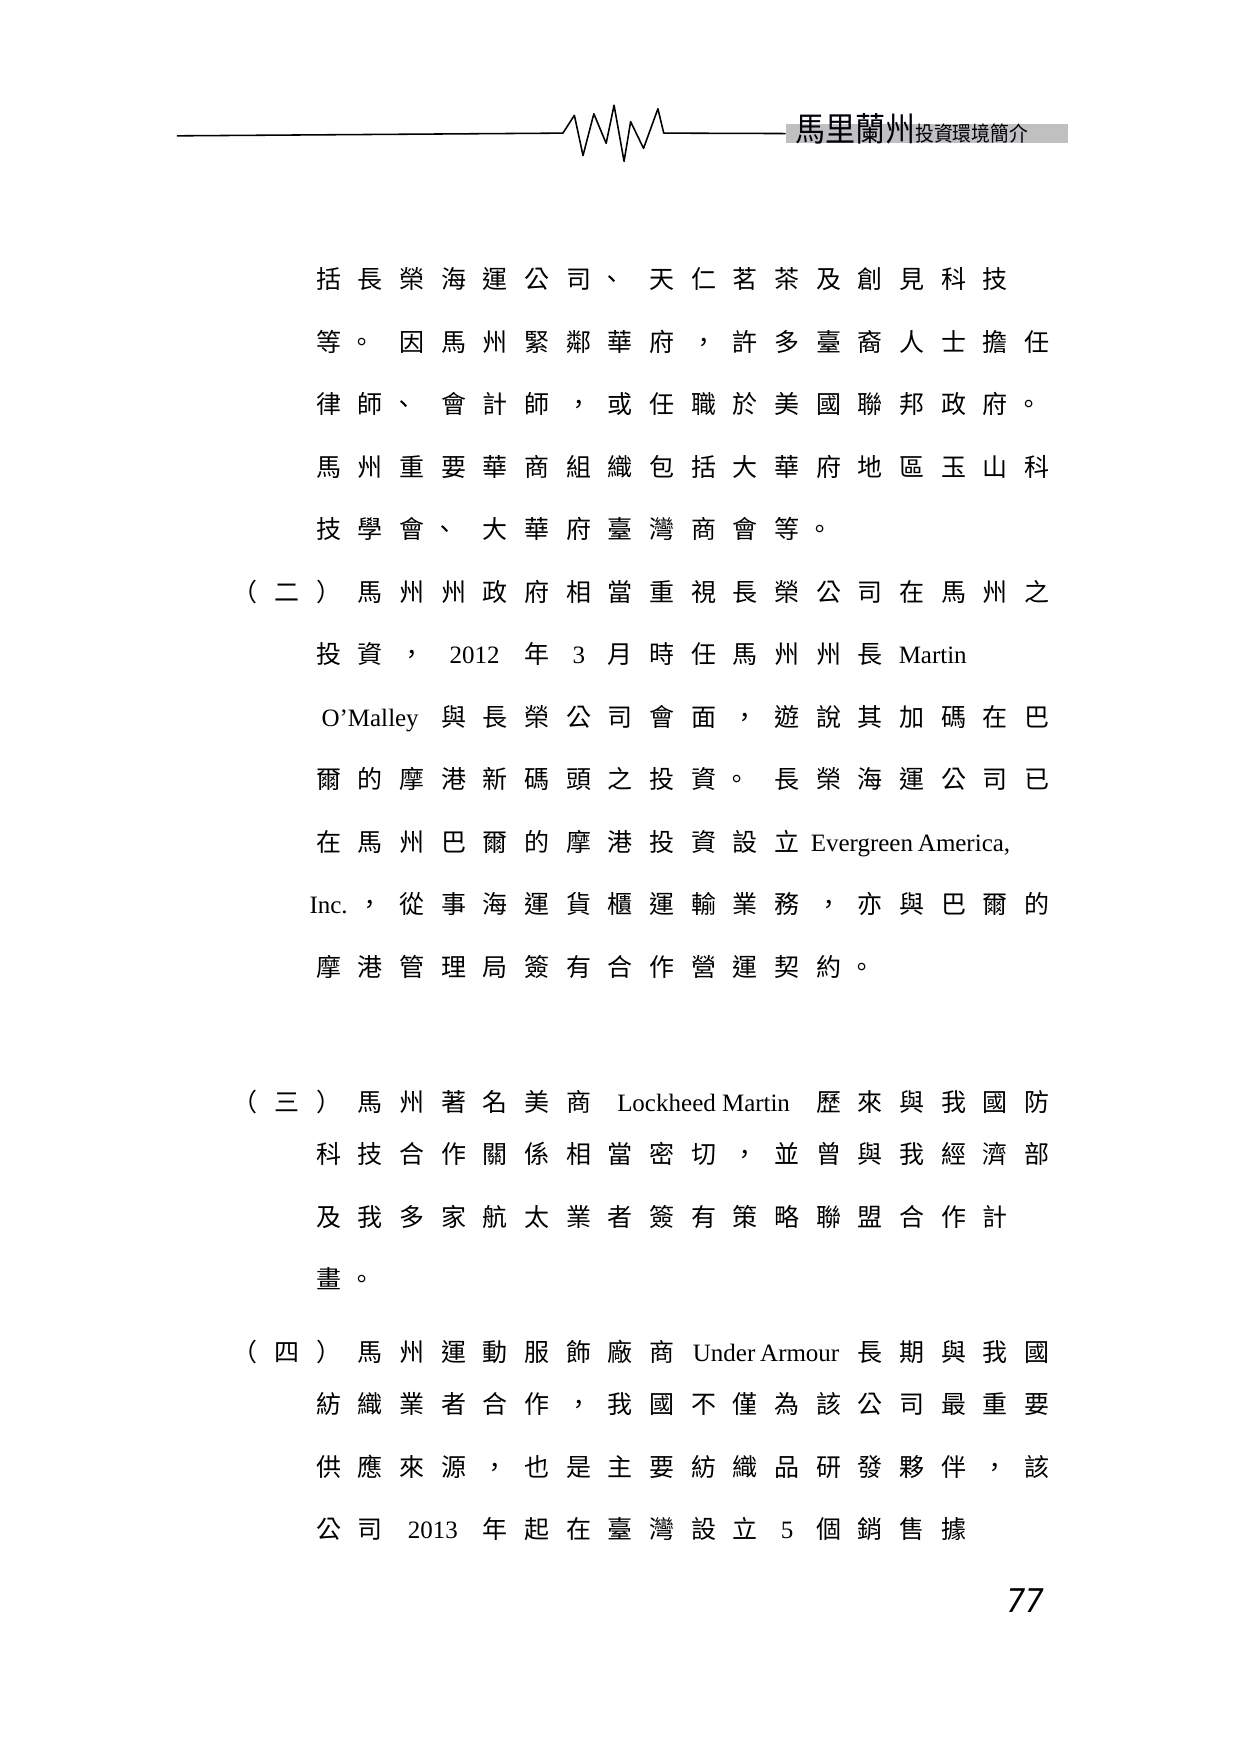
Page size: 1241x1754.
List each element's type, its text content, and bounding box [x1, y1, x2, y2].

text （三）馬州著名美商Lockheed Martin歷來與我國防科技合作關係相當密切，並曾與我經濟部及我多家航太業者簽有策略聯盟合作計畫。 [207, 1049, 1058, 1299]
text （二）馬州州政府相當重視長榮公司在馬州之投資，2012年3月時任馬州州長Martin O’Malley與長榮公司會面，遊說其加碼在巴爾的摩港新碼頭之投資。長榮海運公司已在馬州巴爾的摩港投資設立Evergreen America, Inc.，從事海運貨櫃運輸業務，亦與巴爾的摩港管理局簽有合作營運契約。 [207, 549, 1058, 986]
text （四）馬州運動服飾廠商Under Armour長期與我國紡織業者合作，我國不僅為該公司最重要供應來源，也是主要紡織品研發夥伴，該公司2013年起在臺灣設立5個銷售據 [207, 1299, 1058, 1549]
text 括長榮海運公司、天仁茗茶及創見科技等。因馬州緊鄰華府，許多臺裔人士擔任律師、會計師，或任職於美國聯邦政府。馬州重要華商組織包括大華府地區玉山科技學會、大華府臺灣商會等。 [207, 236, 1058, 549]
